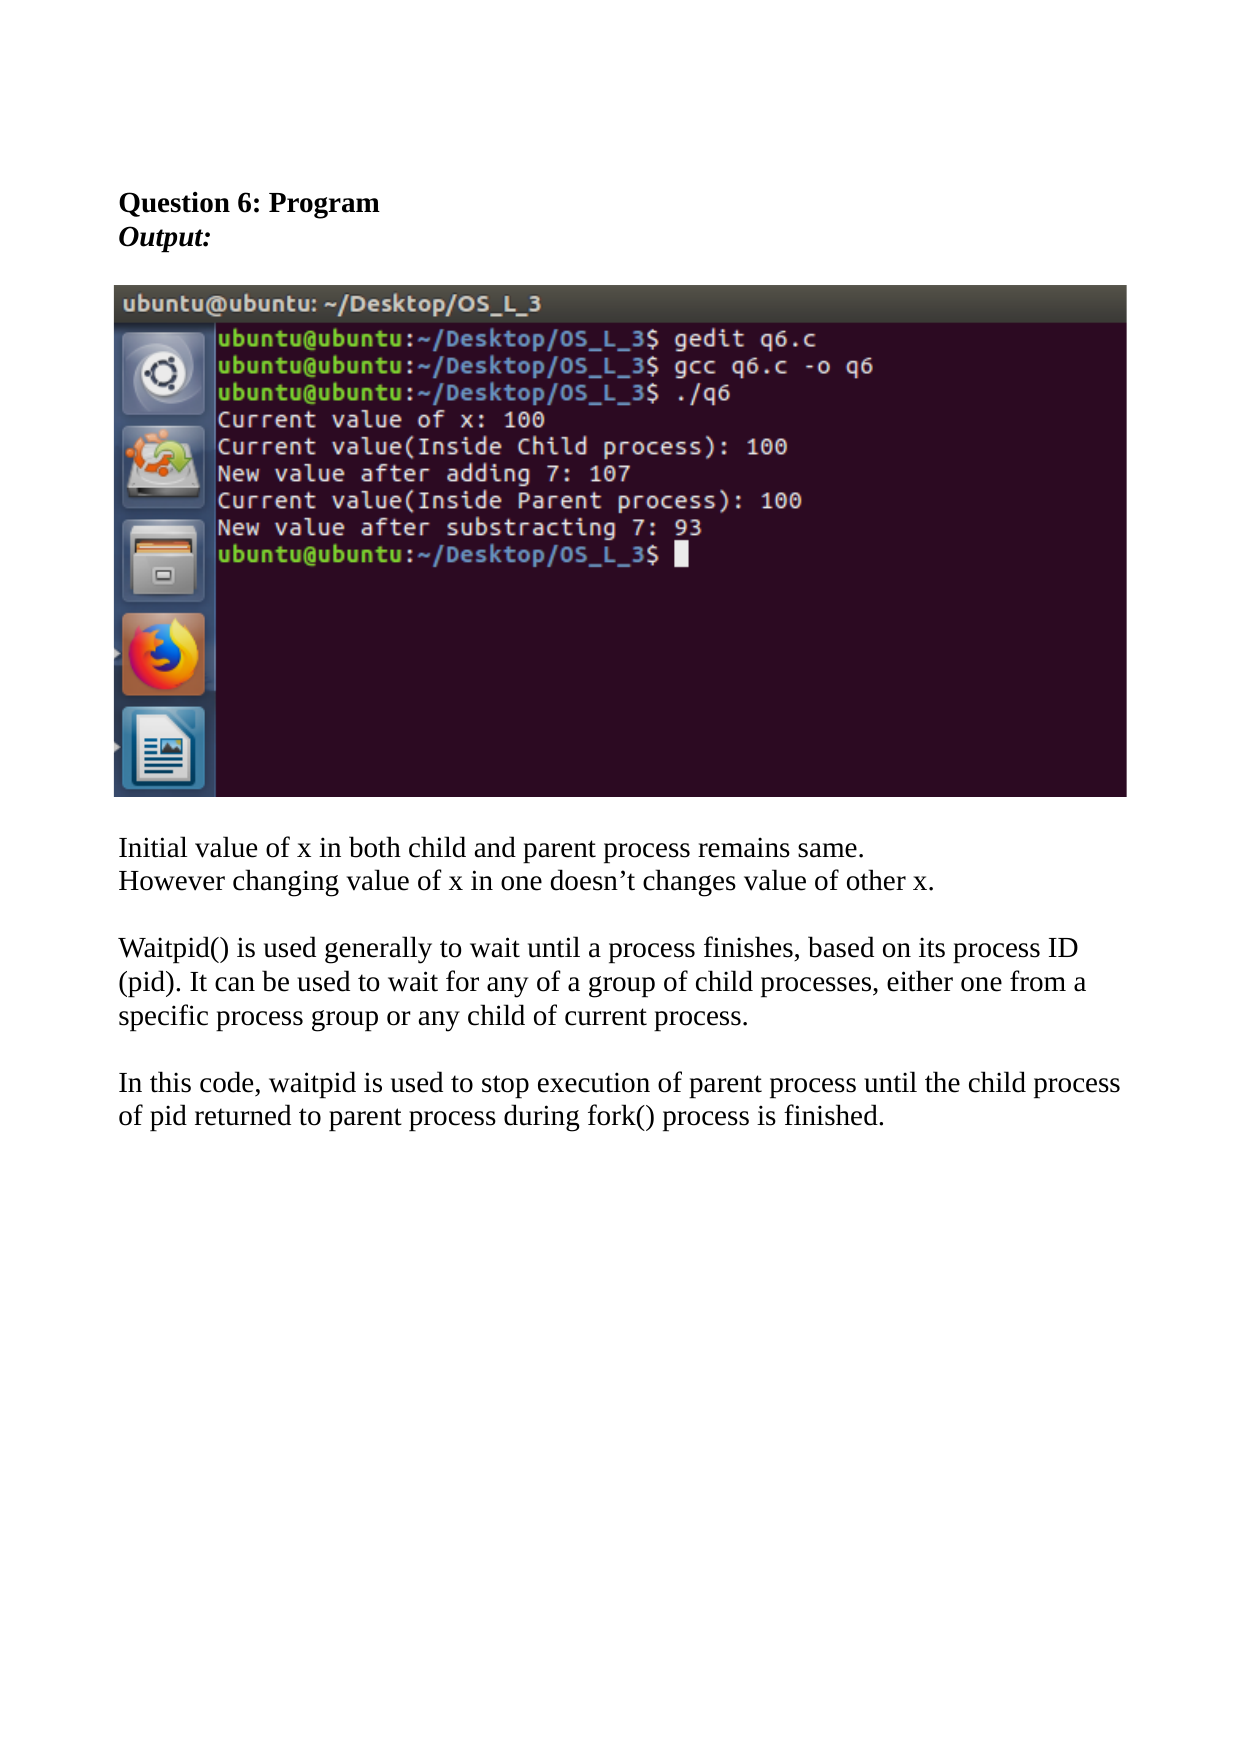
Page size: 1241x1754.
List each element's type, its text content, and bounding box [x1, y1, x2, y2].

text Initial value of x in both child and parent process remains same. [118, 830, 1122, 863]
text However changing value of x in one doesn’t changes value of other x. [118, 863, 1122, 897]
text Output: [118, 219, 1122, 252]
text In this code, waitpid is used to stop execution of parent process until the child process of pid returned to parent process during fork() process is finished. [118, 1065, 1122, 1132]
text Waitpid() is used generally to wait until a process finishes, based on its process ID (pid). It can be used to wait for any of a group of child processes, either one from a specific process group or any child of current process. [118, 931, 1122, 1031]
text Question 6: Program [118, 185, 1122, 219]
